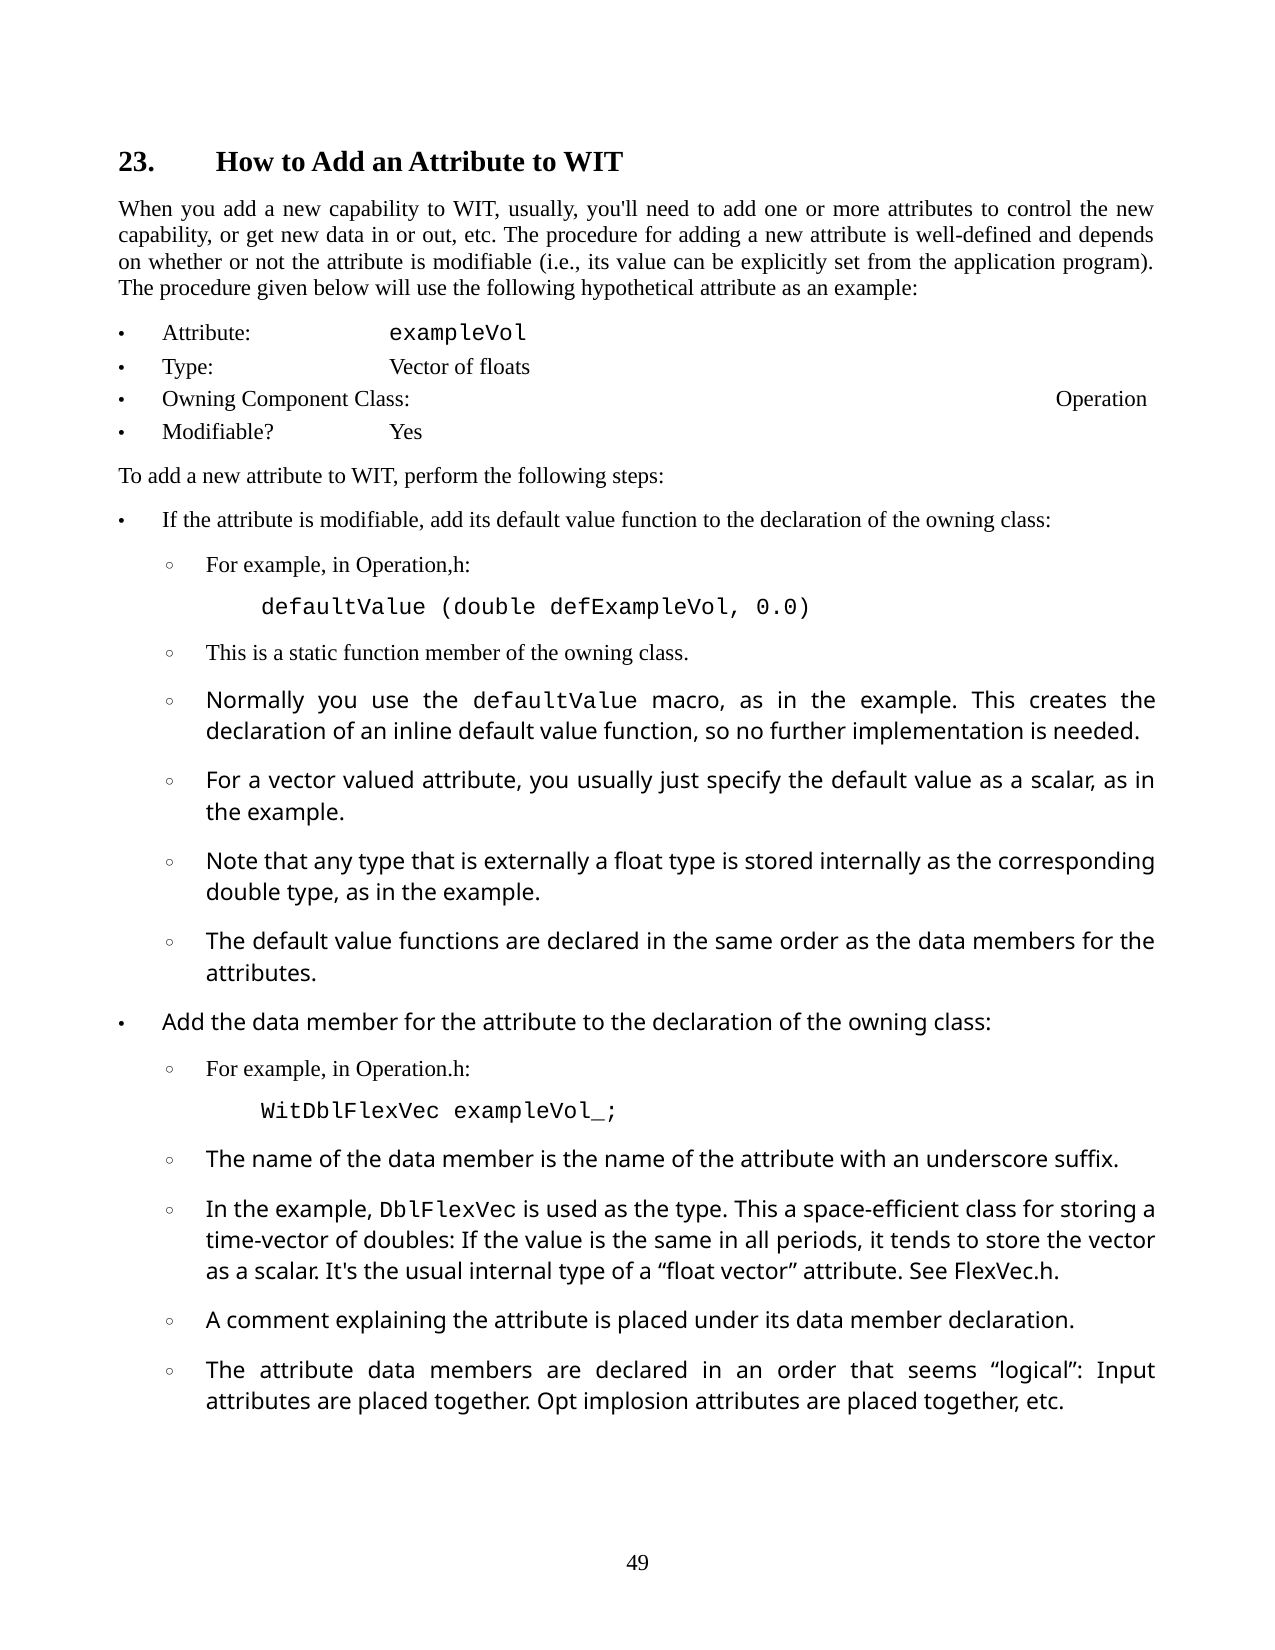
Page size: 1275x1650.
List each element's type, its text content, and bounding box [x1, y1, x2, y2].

list Type: Vector of floats [118, 353, 1157, 379]
list If the attribute is modifiable, add its default value function to the declaration of the owning class: [118, 506, 1157, 533]
list The name of the data member is the name of the attribute with an underscore suffix. [162, 1143, 1157, 1174]
list Modifiable? Yes [118, 418, 1157, 444]
list Add the data member for the attribute to the declaration of the owning class: [118, 1006, 1157, 1037]
text defaultValue (double defExampleVol, 0.0) [192, 595, 1157, 621]
list Attribute: exampleVol [118, 319, 1157, 347]
list Owning Component Class: Operation [118, 385, 1157, 412]
subtitle How to Add an Attribute to WIT [118, 144, 1157, 177]
list A comment explaining the attribute is placed under its data member declaration. [162, 1304, 1157, 1336]
list In the example, DblFlexVec is used as the type. This a space-efficient class for storing a time-vector of doubles: If the value is the same in all periods, it tends to store the vector as a scalar. It's the usual internal type of a “float vector” attribute. See FlexVec.h. [162, 1193, 1157, 1286]
list The attribute data members are declared in an order that seems “logical”: Input attributes are placed together. Opt implosion attributes are placed together, etc. [162, 1354, 1157, 1416]
list For example, in Operation,h: [162, 551, 1157, 577]
text WitDblFlexVec exampleVol_; [192, 1099, 1157, 1125]
list The default value functions are declared in the same order as the data members for the attributes. [162, 925, 1157, 988]
list This is a static function member of the owning class. [162, 639, 1157, 666]
text To add a new attribute to WIT, perform the following steps: [118, 462, 1157, 488]
list Normally you use the defaultValue macro, as in the example. This creates the declaration of an inline default value function, so no further implementation is needed. [162, 683, 1157, 746]
list For example, in Operation.h: [162, 1055, 1157, 1081]
text When you add a new capability to WIT, usually, you'll need to add one or more attributes to control the new capability, or get new data in or out, etc. The procedure for adding a new attribute is well-defined and depends on whether or not the attribute is modifiable (i.e., its value can be explicitly set from the application program). The procedure given below will use the following hypothetical attribute as an example: [118, 195, 1157, 301]
list Note that any type that is externally a float type is stored internally as the corresponding double type, as in the example. [162, 845, 1157, 907]
list For a vector valued attribute, you usually just specify the default value as a scalar, as in the example. [162, 764, 1157, 827]
